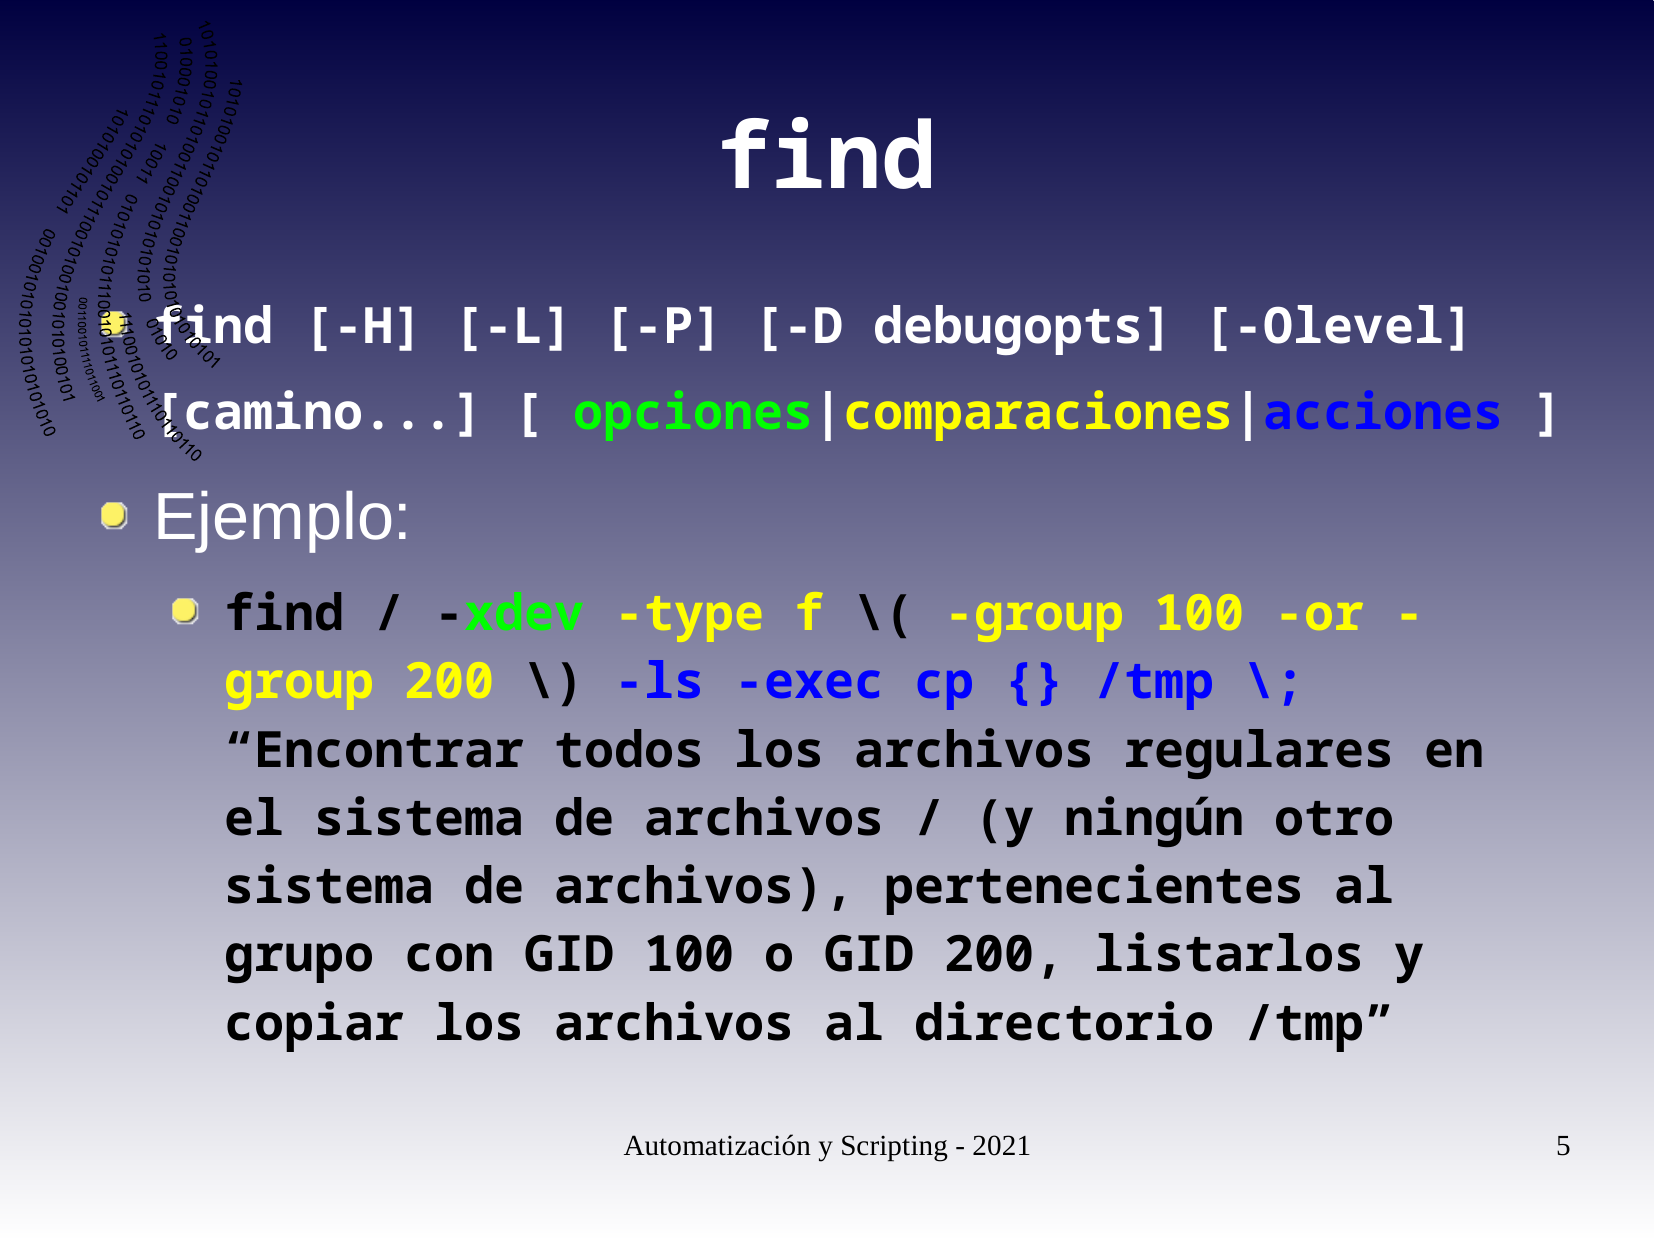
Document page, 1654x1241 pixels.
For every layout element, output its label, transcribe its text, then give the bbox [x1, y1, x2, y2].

picture [18, 20, 243, 461]
list find [-H] [-L] [-P] [-D debugopts] [-Olevel] [camino...] [ opciones|comparaciones|acciones ] Ejemplo: find / -xdev -type f \( -group 100 -or -group 200 \) -ls -exec cp {} /tmp \; “Encontrar todos los archivos regulares en el sistema de archivos / (y ningún otro sistema de archivos), pertenecientes al grupo con GID 100 o GID 200, listarlos y copiar los archivos al directorio /tmp” [82, 290, 1571, 1111]
title find [243, 49, 1571, 257]
